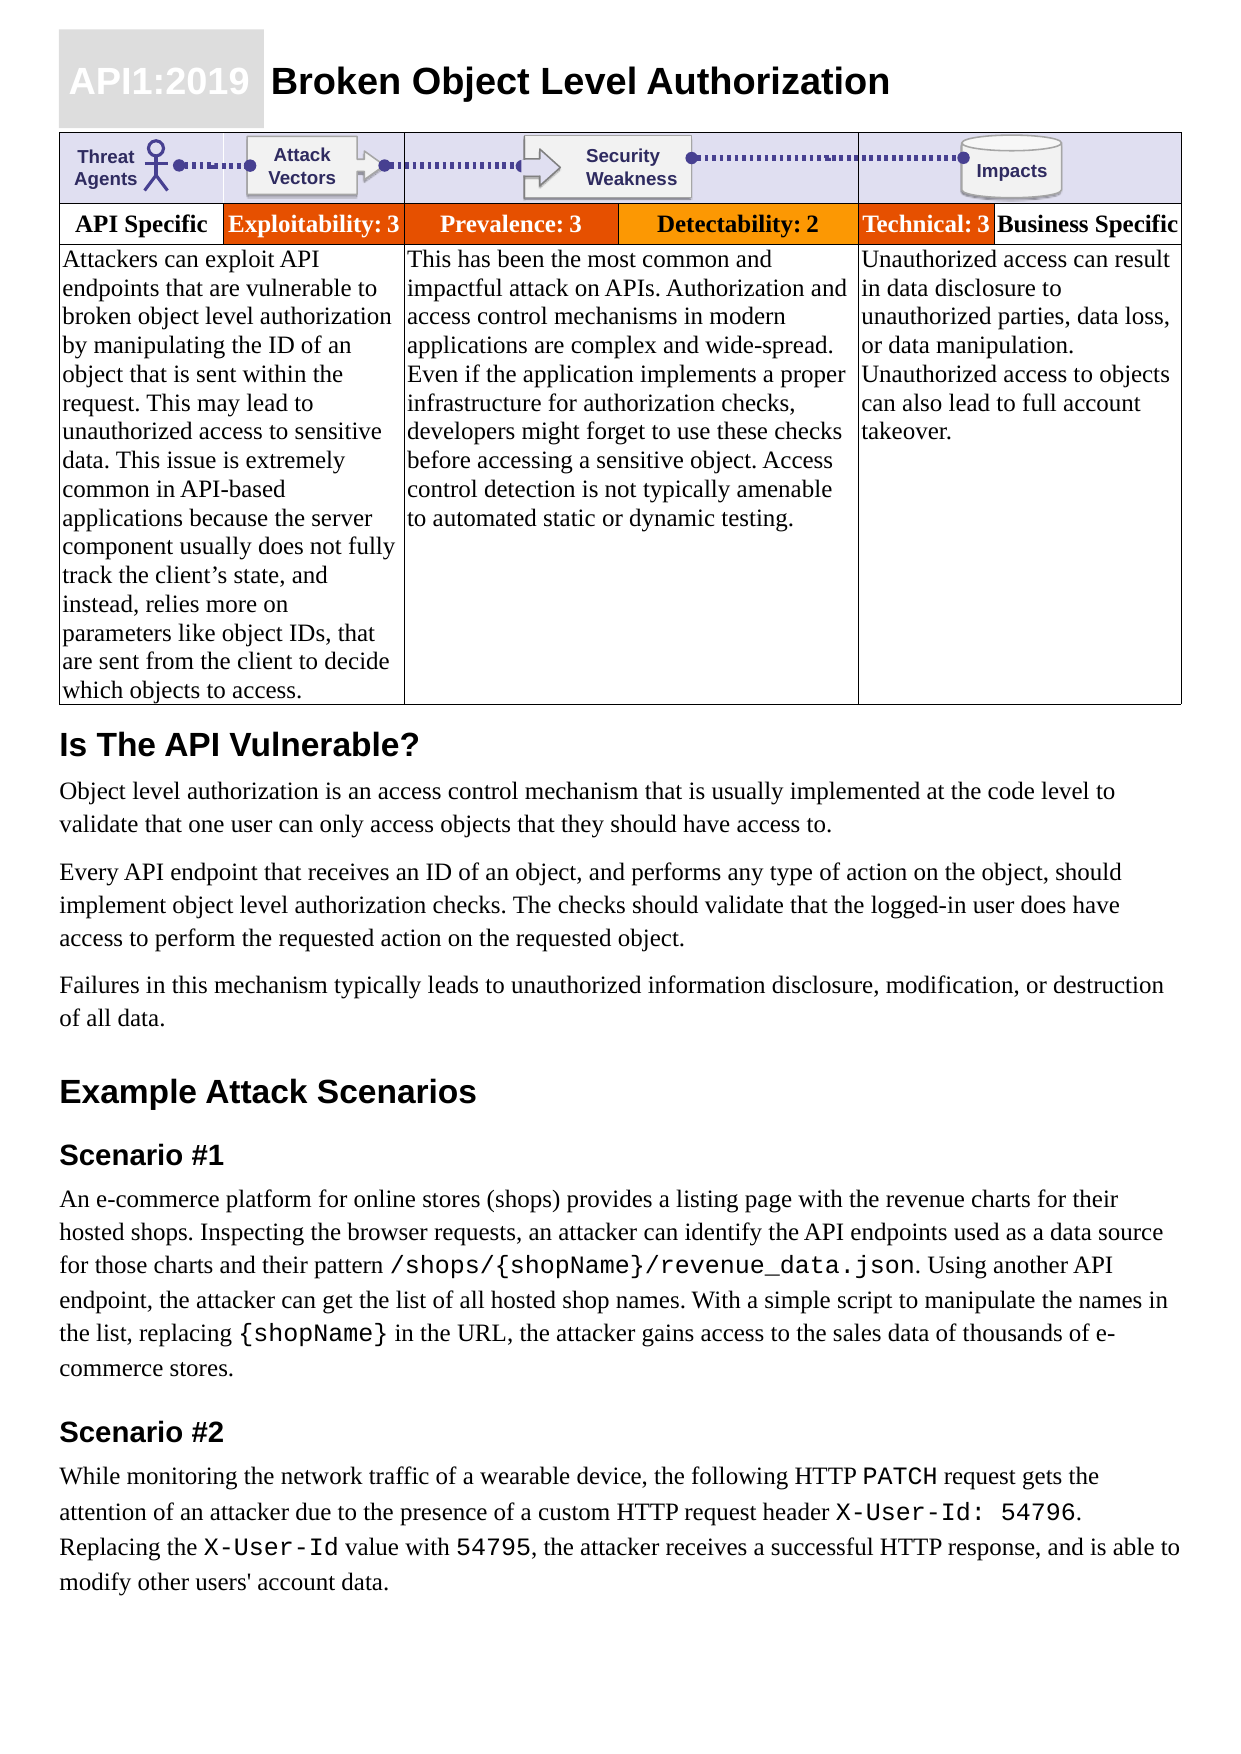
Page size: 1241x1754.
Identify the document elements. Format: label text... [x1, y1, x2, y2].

table_header [60, 133, 223, 203]
text Every API endpoint that receives an ID of an object, and performs any type of action on the object, should implement object level authorization checks. The checks should validate that the logged-in user does have access to perform the requested action on the requested object. [59, 857, 1181, 951]
table_header [994, 133, 1181, 203]
table_cell Prevalence: 3 [405, 204, 618, 244]
text An e-commerce platform for online stores (shops) provides a listing page with the revenue charts for their hosted shops. Inspecting the browser requests, an attacker can identify the API endpoints used as a data source for those charts and their pattern /shops/{shopName}/revenue_data.json. Using another API endpoint, the attacker can get the list of all hosted shop names. With a simple script to manipulate the names in the list, replacing {shopName} in the URL, the attacker gains access to the sales data of thousands of e-commerce stores. [59, 1184, 1181, 1382]
table_header [405, 133, 618, 203]
table_cell API Specific [60, 204, 223, 244]
table_cell Detectability: 2 [619, 204, 858, 244]
subtitle Scenario #2 [59, 1415, 1181, 1449]
subtitle Is The API Vulnerable? [59, 725, 1181, 763]
subtitle Scenario #1 [59, 1137, 1181, 1171]
table_cell Exploitability: 3 [224, 204, 404, 244]
table_header [859, 133, 994, 203]
text Failures in this mechanism typically leads to unauthorized information disclosure, modification, or destruction of all data. [59, 970, 1181, 1032]
table_cell Attackers can exploit API endpoints that are vulnerable to broken object level authorization by manipulating the ID of an object that is sent within the request. This may lead to unauthorized access to sensitive data. This issue is extremely common in API-based applications because the server component usually does not fully track the client’s state, and instead, relies more on parameters like object IDs, that are sent from the client to decide which objects to access. [60, 245, 404, 704]
table_cell This has been the most common and impactful attack on APIs. Authorization and access control mechanisms in modern applications are complex and wide-spread. Even if the application implements a proper infrastructure for authorization checks, developers might forget to use these checks before accessing a sensitive object. Access control detection is not typically amenable to automated static or dynamic testing. [405, 245, 858, 704]
table_cell Technical: 3 [859, 204, 994, 244]
table_header [618, 133, 858, 203]
table_header [224, 133, 404, 203]
table_cell Unauthorized access can result in data disclosure to unauthorized parties, data loss, or data manipulation. Unauthorized access to objects can also lead to full account takeover. [859, 245, 1181, 704]
table_cell Business Specific [995, 204, 1181, 244]
text Object level authorization is an access control mechanism that is usually implemented at the code level to validate that one user can only access objects that they should have access to. [59, 776, 1181, 838]
text While monitoring the network traffic of a wearable device, the following HTTP PATCH request gets the attention of an attacker due to the presence of a custom HTTP request header X-User-Id: 54796. Replacing the X-User-Id value with 54795, the attacker receives a successful HTTP response, and is able to modify other users' account data. [59, 1461, 1181, 1596]
subtitle Example Attack Scenarios [59, 1072, 1181, 1110]
